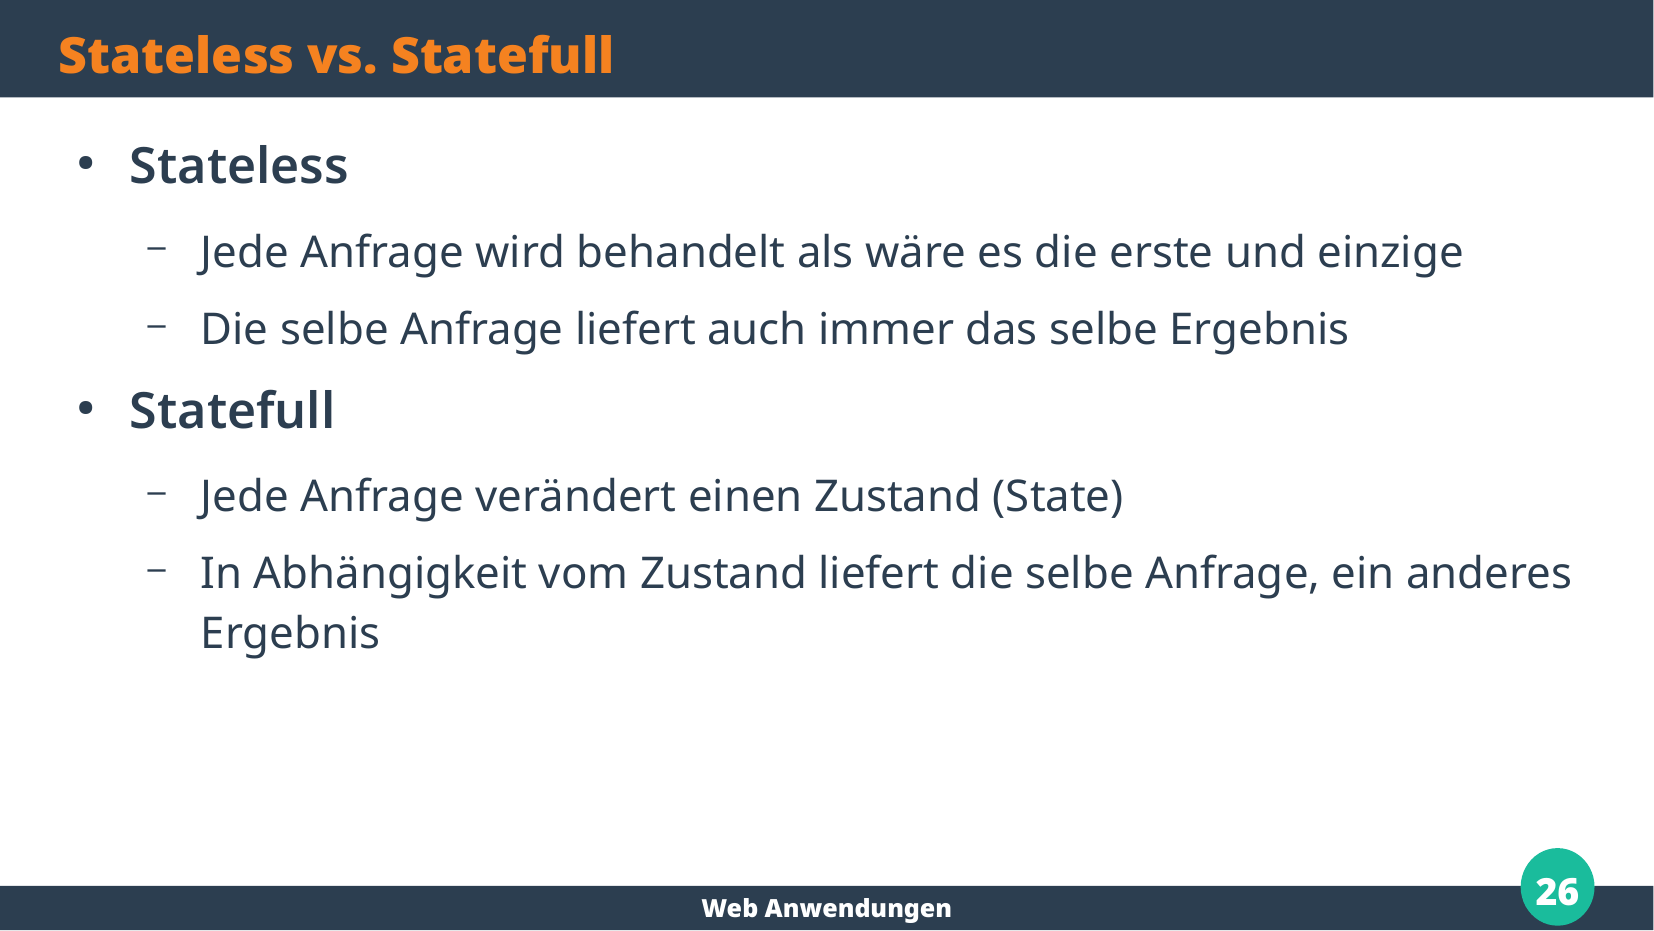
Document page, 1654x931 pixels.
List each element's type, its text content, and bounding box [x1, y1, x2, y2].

title Stateless vs. Statefull [59, 8, 1595, 89]
list Stateless Jede Anfrage wird behandelt als wäre es die erste und einzige Die selbe Anfrage liefert auch immer das selbe Ergebnis Statefull Jede Anfrage verändert einen Zustand (State) In Abhängigkeit vom Zustand liefert die selbe Anfrage, ein anderes Ergebnis [59, 129, 1595, 864]
